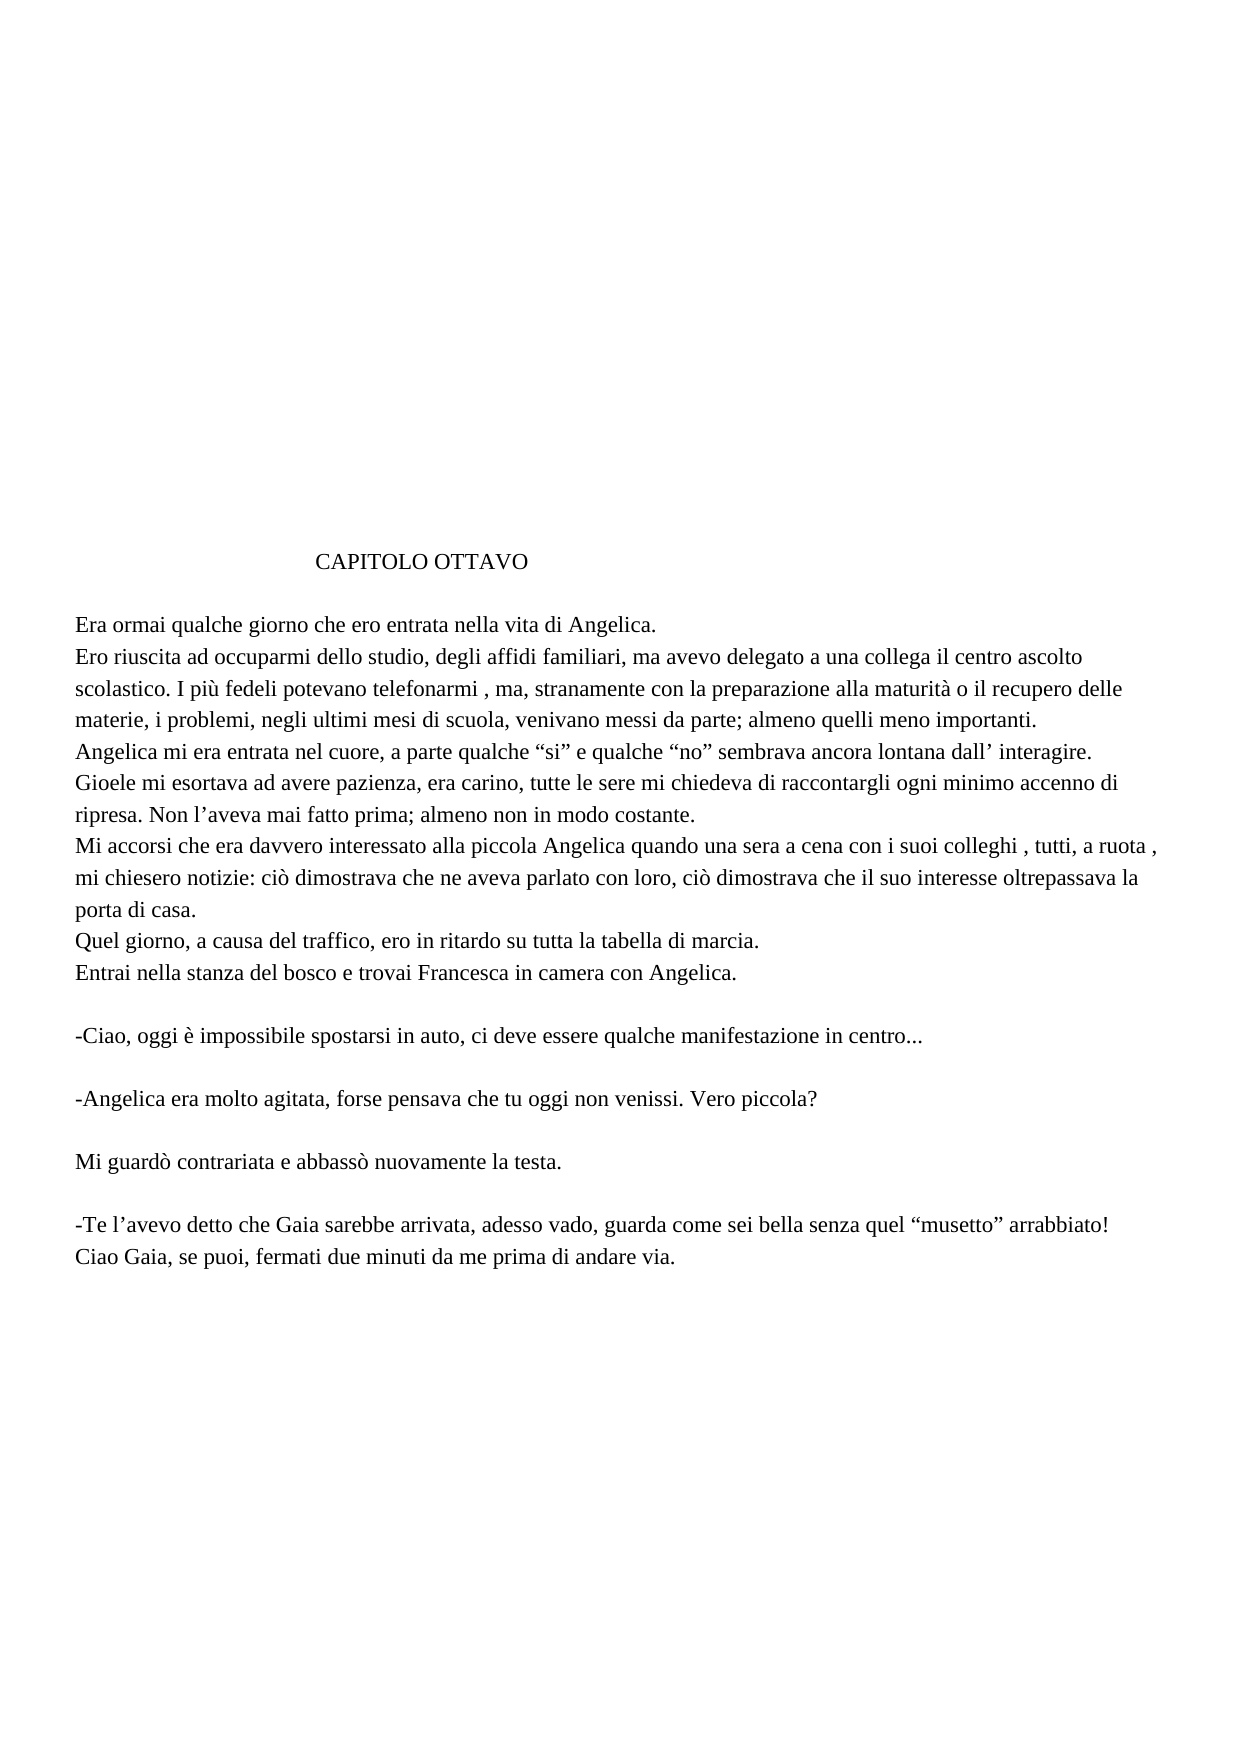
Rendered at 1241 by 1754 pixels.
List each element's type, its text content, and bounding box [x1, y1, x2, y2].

text CAPITOLO OTTAVO [75, 548, 1165, 575]
text -Te l’avevo detto che Gaia sarebbe arrivata, adesso vado, guarda come sei bella senza quel “musetto” arrabbiato! [75, 1211, 1165, 1238]
text -Angelica era molto agitata, forse pensava che tu oggi non venissi. Vero piccola? [75, 1085, 1165, 1111]
text Ero riuscita ad occuparmi dello studio, degli affidi familiari, ma avevo delegato a una collega il centro ascolto scolastico. I più fedeli potevano telefonarmi , ma, stranamente con la preparazione alla maturità o il recupero delle materie, i problemi, negli ultimi mesi di scuola, venivano messi da parte; almeno quelli meno importanti. [75, 643, 1165, 733]
text Ciao Gaia, se puoi, fermati due minuti da me prima di andare via. [75, 1243, 1165, 1269]
text Mi accorsi che era davvero interessato alla piccola Angelica quando una sera a cena con i suoi colleghi , tutti, a ruota , mi chiesero notizie: ciò dimostrava che ne aveva parlato con loro, ciò dimostrava che il suo interesse oltrepassava la porta di casa. [75, 832, 1165, 922]
text -Ciao, oggi è impossibile spostarsi in auto, ci deve essere qualche manifestazione in centro... [75, 1022, 1165, 1048]
text Angelica mi era entrata nel cuore, a parte qualche “si” e qualche “no” sembrava ancora lontana dall’ interagire. [75, 738, 1165, 764]
text Mi guardò contrariata e abbassò nuovamente la testa. [75, 1148, 1165, 1174]
text Quel giorno, a causa del traffico, ero in ritardo su tutta la tabella di marcia. [75, 927, 1165, 953]
text Entrai nella stanza del bosco e trovai Francesca in camera con Angelica. [75, 959, 1165, 985]
text Era ormai qualche giorno che ero entrata nella vita di Angelica. [75, 612, 1165, 638]
text Gioele mi esortava ad avere pazienza, era carino, tutte le sere mi chiedeva di raccontargli ogni minimo accenno di ripresa. Non l’aveva mai fatto prima; almeno non in modo costante. [75, 769, 1165, 827]
